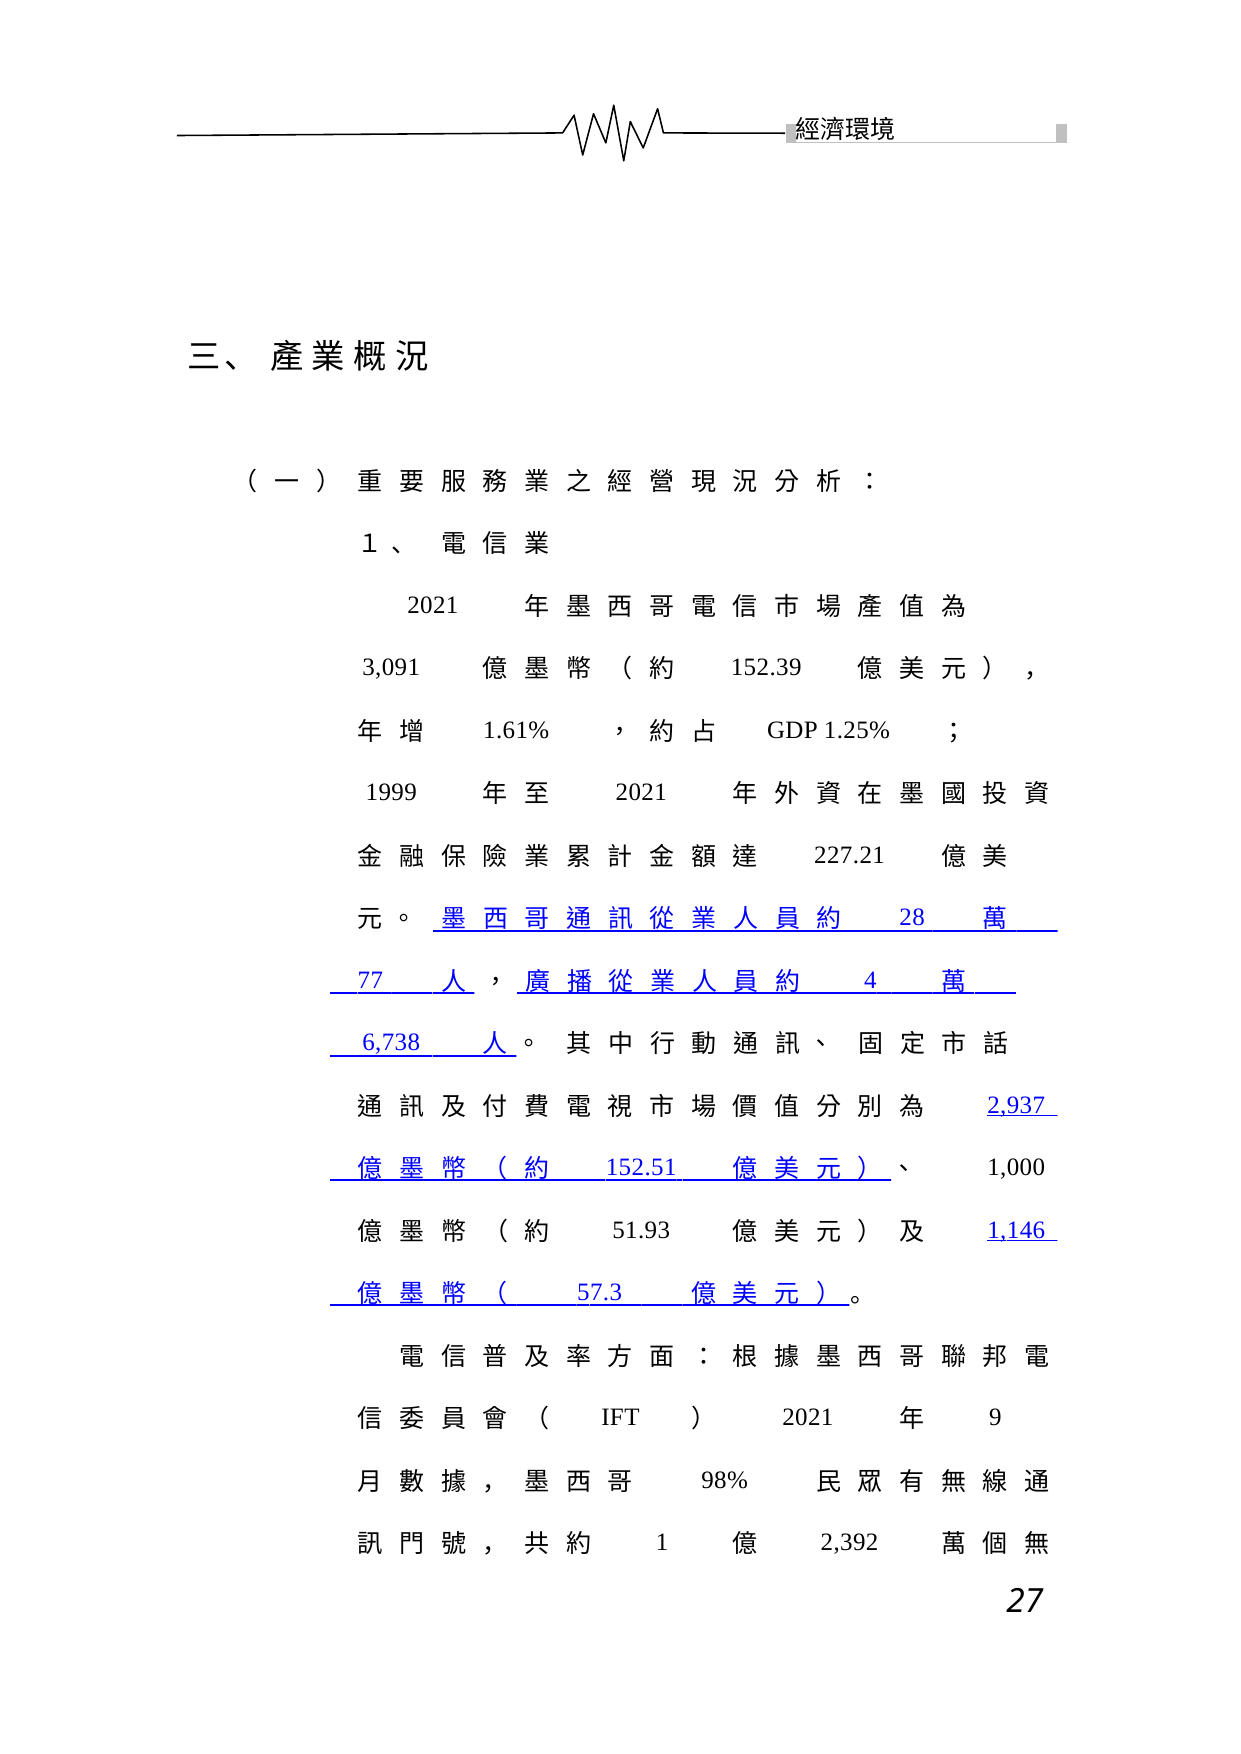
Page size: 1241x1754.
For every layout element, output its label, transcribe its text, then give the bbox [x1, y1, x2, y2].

text 三、產業概況 [183, 313, 1058, 375]
text 2021年墨西哥電信市場產值為3,091億墨幣（約152.39億美元），年增1.61%，約占GDP 1.25%；1999年至2021年外資在墨國投資金融保險業累計金額達227.21億美元。墨西哥通訊從業人員約28萬77人，廣播從業人員約4萬6,738人。其中行動通訊、固定市話通訊及付費電視市場價值分別為2,937億墨幣（約152.51億美元）、1,000億墨幣（約51.93億美元）及1,146億墨幣（57.3億美元）。 [330, 563, 1058, 1313]
text （一）重要服務業之經營現況分析： [207, 438, 1058, 500]
text 電信普及率方面：根據墨西哥聯邦電信委員會（IFT）2021年9月數據，墨西哥98%民眾有無線通訊門號，共約1億2,392萬個無 [330, 1313, 1058, 1563]
text １、電信業 [332, 500, 1058, 563]
